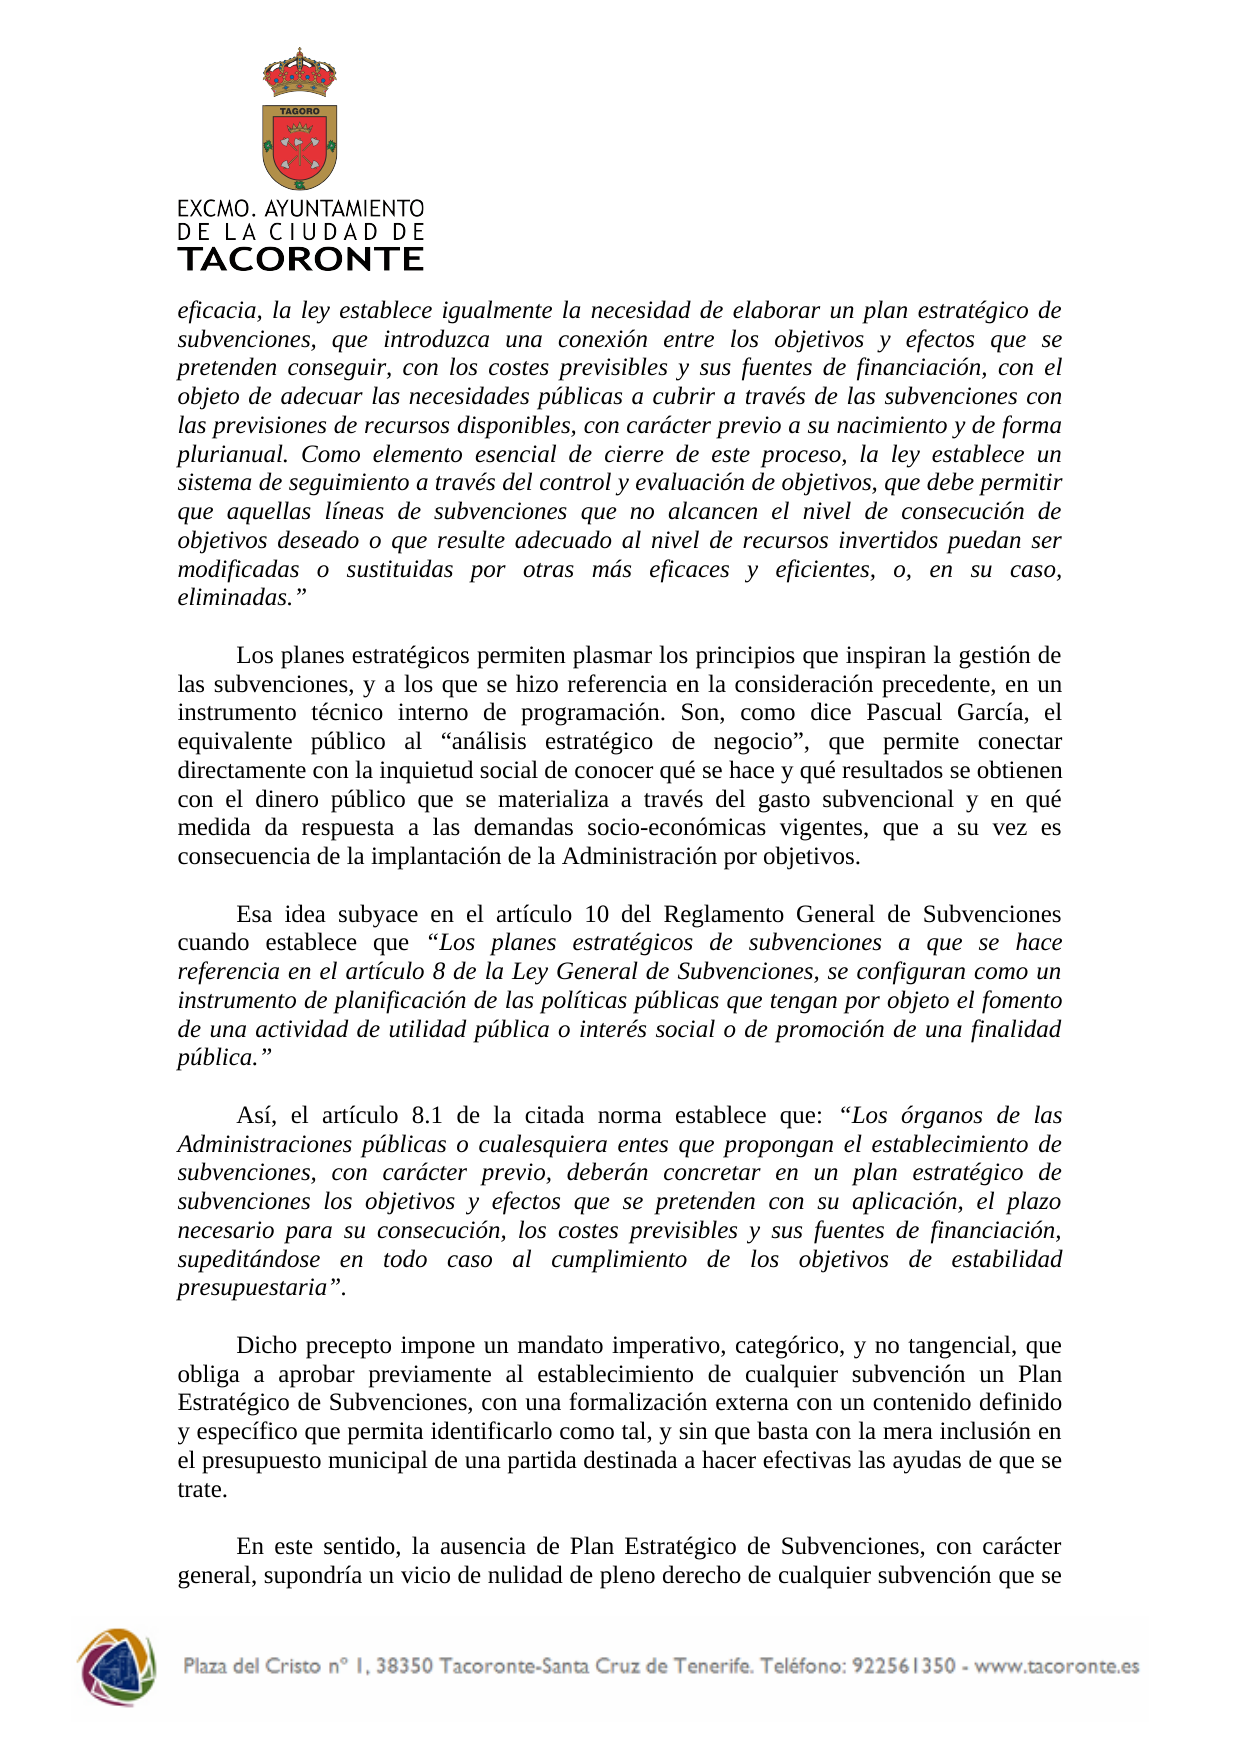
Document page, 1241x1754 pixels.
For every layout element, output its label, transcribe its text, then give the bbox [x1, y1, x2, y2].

text Los planes estratégicos permiten plasmar los principios que inspiran la gestión de las subvenciones, y a los que se hizo referencia en la consideración precedente, en un instrumento técnico interno de programación. Son, como dice Pascual García, el equivalente público al “análisis estratégico de negocio”, que permite conectar directamente con la inquietud social de conocer qué se hace y qué resultados se obtienen con el dinero público que se materializa a través del gasto subvencional y en qué medida da respuesta a las demandas socio-económicas vigentes, que a su vez es consecuencia de la implantación de la Administración por objetivos. [177, 640, 1063, 870]
text Dicho precepto impone un mandato imperativo, categórico, y no tangencial, que obliga a aprobar previamente al establecimiento de cualquier subvención un Plan Estratégico de Subvenciones, con una formalización externa con un contenido definido y específico que permita identificarlo como tal, y sin que basta con la mera inclusión en el presupuesto municipal de una partida destinada a hacer efectivas las ayudas de que se trate. [177, 1330, 1063, 1502]
picture [177, 47, 424, 271]
text En este sentido, la ausencia de Plan Estratégico de Subvenciones, con carácter general, supondría un vicio de nulidad de pleno derecho de cualquier subvención que se [177, 1531, 1063, 1589]
picture [71, 1616, 1150, 1722]
text Esa idea subyace en el artículo 10 del Reglamento General de Subvenciones cuando establece que “Los planes estratégicos de subvenciones a que se hace referencia en el artículo 8 de la Ley General de Subvenciones, se configuran como un instrumento de planificación de las políticas públicas que tengan por objeto el fomento de una actividad de utilidad pública o interés social o de promoción de una finalidad pública.” [177, 899, 1063, 1071]
text eficacia, la ley establece igualmente la necesidad de elaborar un plan estratégico de subvenciones, que introduzca una conexión entre los objetivos y efectos que se pretenden conseguir, con los costes previsibles y sus fuentes de financiación, con el objeto de adecuar las necesidades públicas a cubrir a través de las subvenciones con las previsiones de recursos disponibles, con carácter previo a su nacimiento y de forma plurianual. Como elemento esencial de cierre de este proceso, la ley establece un sistema de seguimiento a través del control y evaluación de objetivos, que debe permitir que aquellas líneas de subvenciones que no alcancen el nivel de consecución de objetivos deseado o que resulte adecuado al nivel de recursos invertidos puedan ser modificadas o sustituidas por otras más eficaces y eficientes, o, en su caso, eliminadas.” [177, 295, 1063, 611]
text Así, el artículo 8.1 de la citada norma establece que: “Los órganos de las Administraciones públicas o cualesquiera entes que propongan el establecimiento de subvenciones, con carácter previo, deberán concretar en un plan estratégico de subvenciones los objetivos y efectos que se pretenden con su aplicación, el plazo necesario para su consecución, los costes previsibles y sus fuentes de financiación, supeditándose en todo caso al cumplimiento de los objetivos de estabilidad presupuestaria”. [177, 1100, 1063, 1301]
